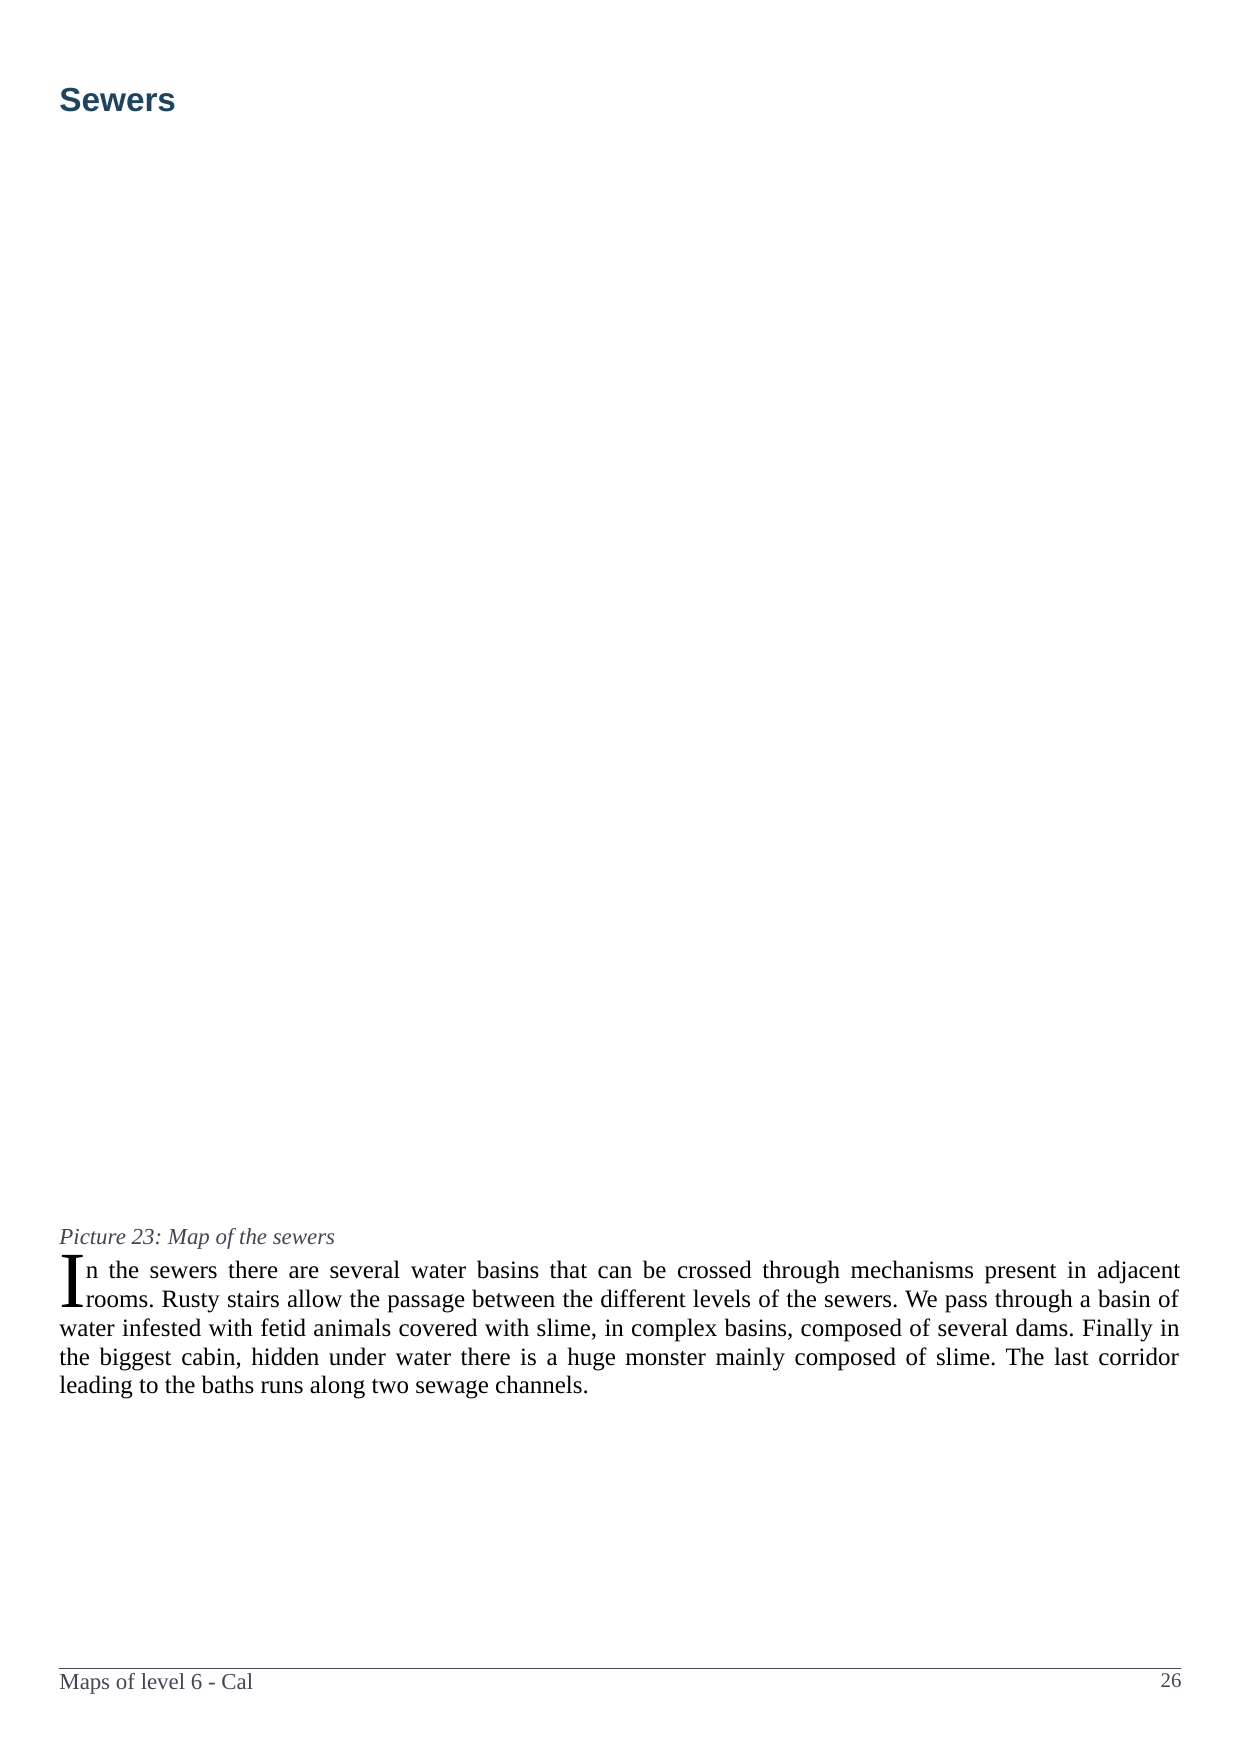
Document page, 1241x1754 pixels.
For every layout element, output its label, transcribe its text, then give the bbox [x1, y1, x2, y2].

text Picture 23: Map of the sewers [59, 143, 1153, 1249]
subtitle Sewers [59, 80, 1181, 118]
text In the sewers there are several water basins that can be crossed through mechanisms present in adjacent rooms. Rusty stairs allow the passage between the different levels of the sewers. We pass through a basin of water infested with fetid animals covered with slime, in complex basins, composed of several dams. Finally in the biggest cabin, hidden under water there is a huge monster mainly composed of slime. The last corridor leading to the baths runs along two sewage channels. [59, 1255, 1181, 1399]
